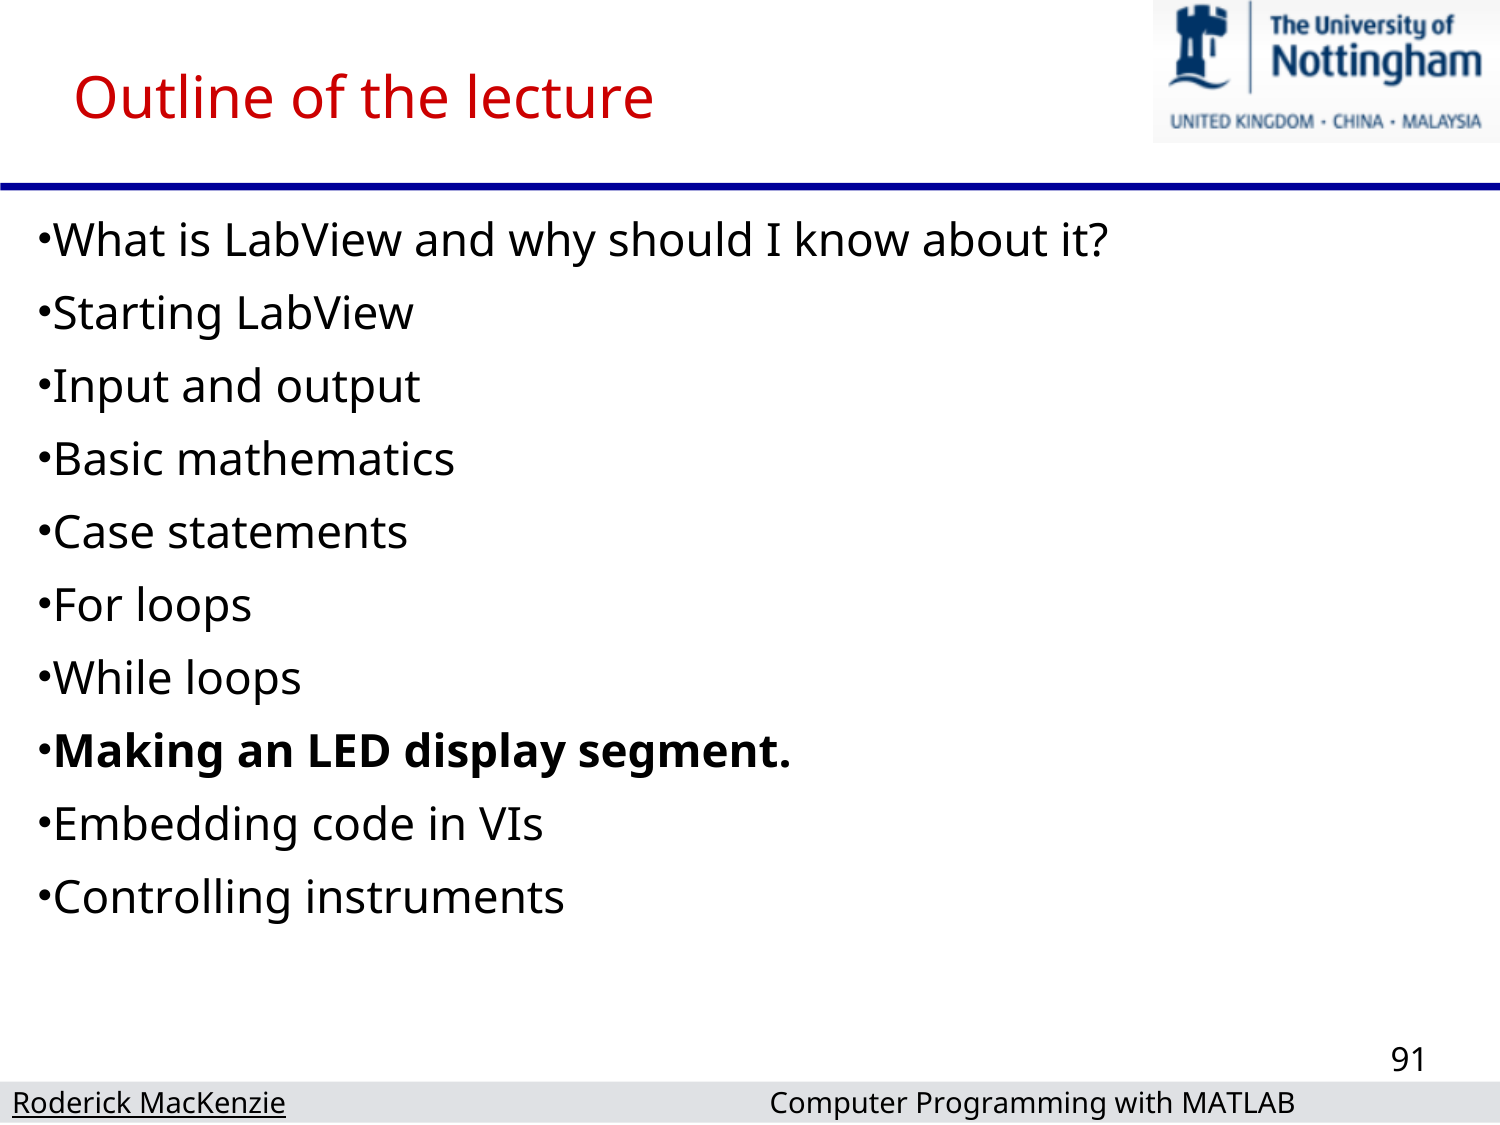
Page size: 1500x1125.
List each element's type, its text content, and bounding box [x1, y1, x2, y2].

text_box What is LabView and why should I know about it? Starting LabView Input and output Basic mathematics Case statements For loops While loops Making an LED display segment. Embedding code in VIs Controlling instruments [22, 203, 1465, 1004]
title Outline of the lecture [59, 43, 1297, 148]
picture [1153, 0, 1500, 143]
text_box [1375, 1030, 1500, 1101]
